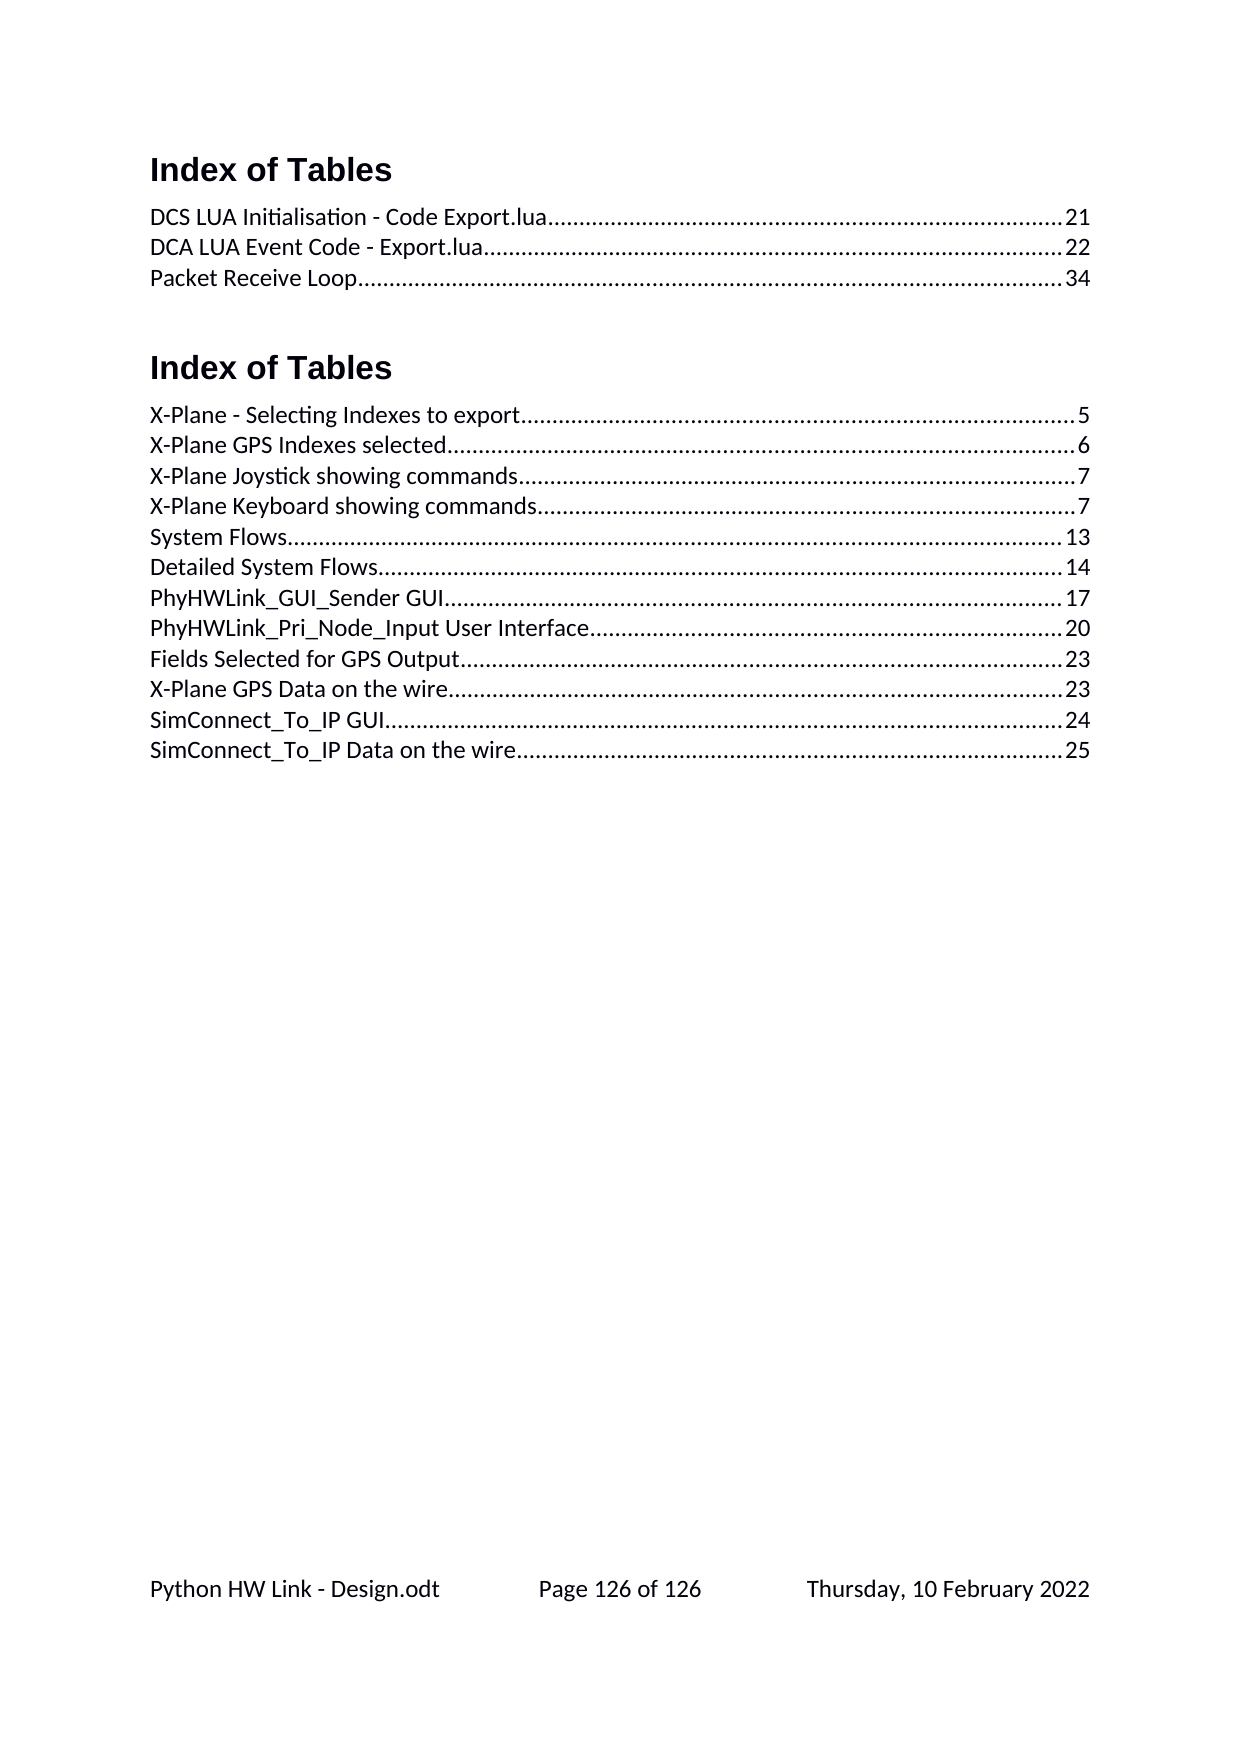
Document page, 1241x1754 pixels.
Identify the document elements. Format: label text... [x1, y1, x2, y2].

text DCA LUA Event Code - Export.lua 22 [150, 231, 1090, 262]
text SimConnect_To_IP GUI 24 [150, 704, 1090, 735]
text PhyHWLink_GUI_Sender GUI 17 [150, 582, 1090, 613]
text Packet Receive Loop 34 [150, 262, 1090, 292]
text X-Plane Joystick showing commands 7 [150, 460, 1090, 491]
text Fields Selected for GPS Output 23 [150, 643, 1090, 674]
text X-Plane - Selecting Indexes to export 5 [150, 399, 1090, 429]
text System Flows 13 [150, 521, 1090, 552]
text X-Plane GPS Indexes selected 6 [150, 429, 1090, 460]
text DCS LUA Initialisation - Code Export.lua 21 [150, 201, 1090, 231]
text Detailed System Flows 14 [150, 552, 1090, 582]
subtitle Index of Tables [150, 348, 1090, 386]
text X-Plane GPS Data on the wire 23 [150, 674, 1090, 704]
text SimConnect_To_IP Data on the wire 25 [150, 735, 1090, 765]
text PhyHWLink_Pri_Node_Input User Interface 20 [150, 613, 1090, 643]
subtitle Index of Tables [150, 150, 1090, 188]
text X-Plane Keyboard showing commands 7 [150, 491, 1090, 521]
